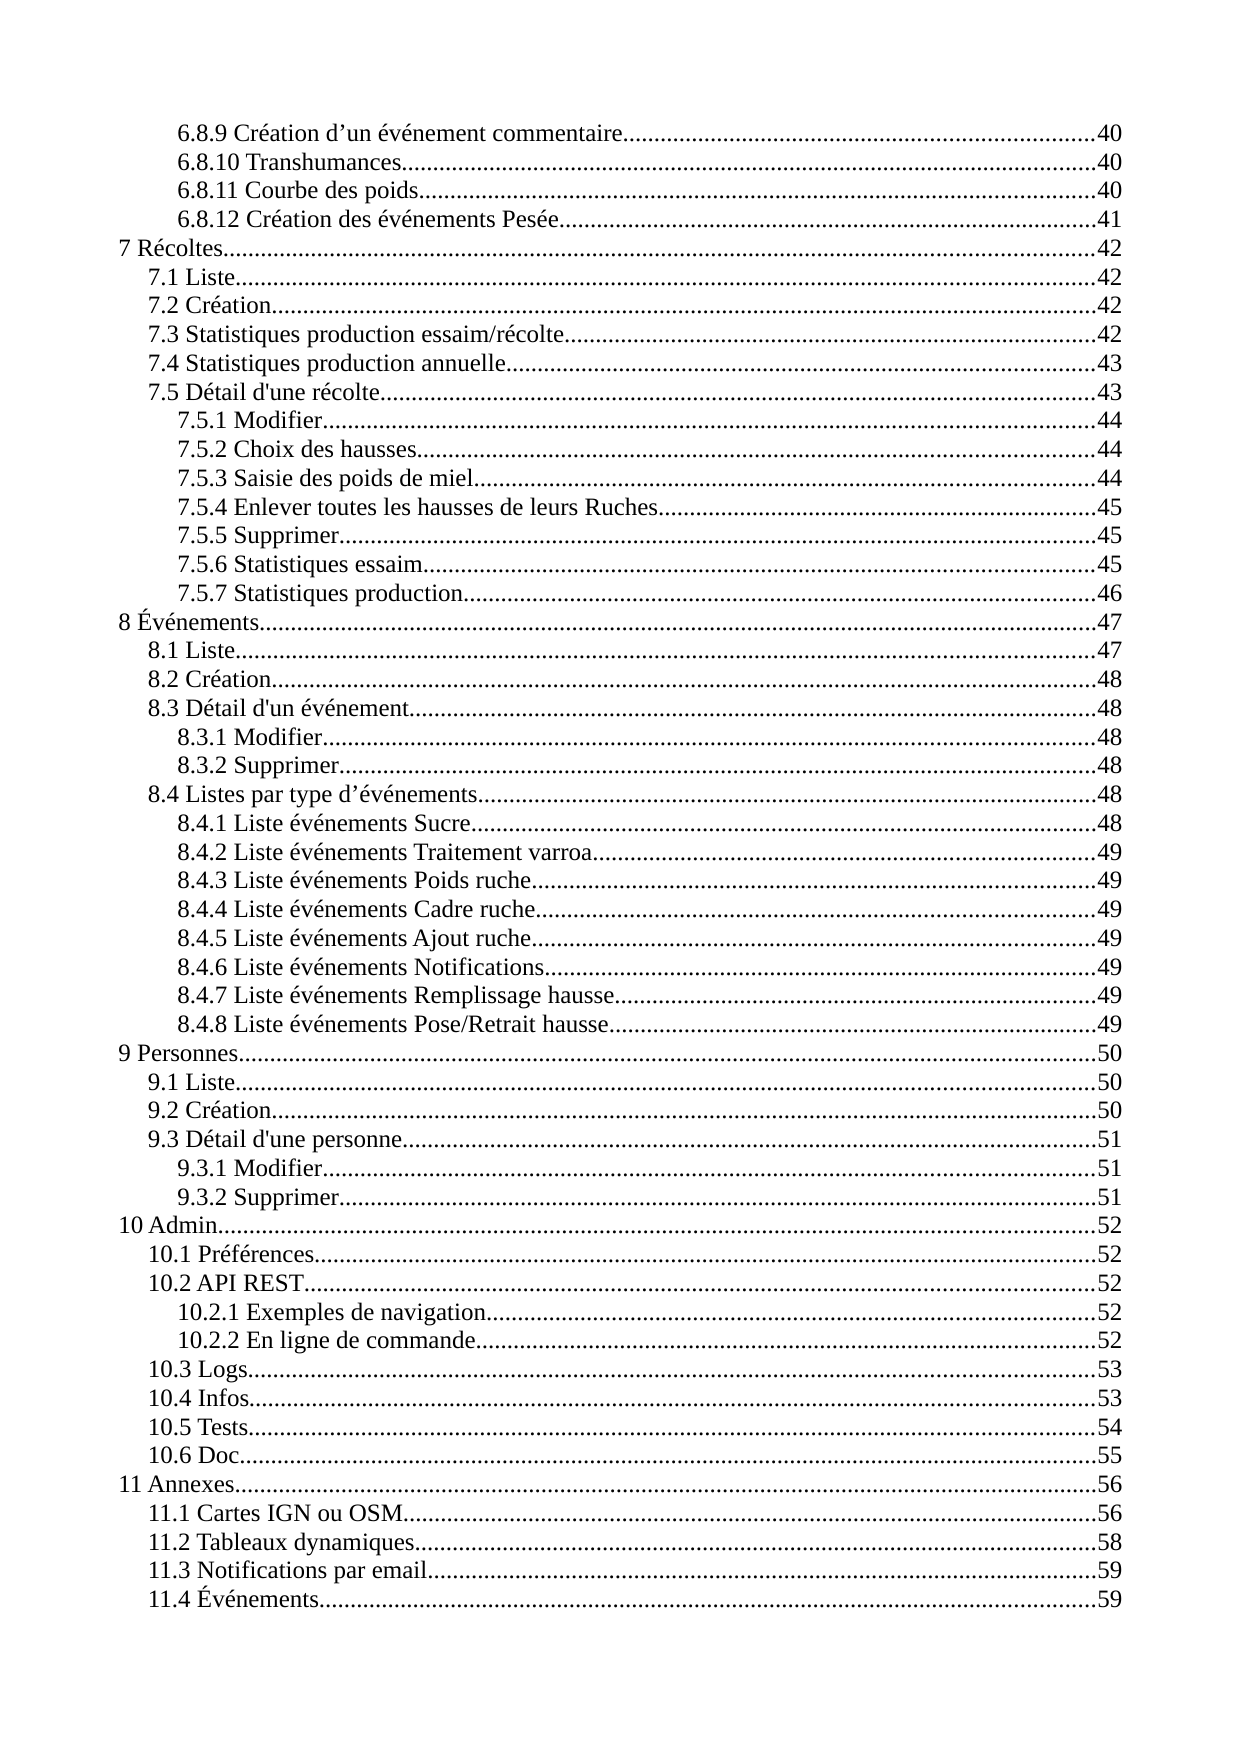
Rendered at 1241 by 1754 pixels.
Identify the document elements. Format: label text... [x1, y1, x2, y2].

text 11.2 Tableaux dynamiques 58 [148, 1527, 1122, 1556]
text 10.4 Infos 53 [148, 1383, 1122, 1412]
text 9.2 Création 50 [148, 1096, 1122, 1124]
text 7.3 Statistiques production essaim/récolte 42 [148, 319, 1122, 348]
text 10.2.2 En ligne de commande 52 [177, 1326, 1122, 1354]
text 10.3 Logs 53 [148, 1354, 1122, 1383]
text 10.5 Tests 54 [148, 1412, 1122, 1441]
text 7.2 Création 42 [148, 291, 1122, 319]
text 6.8.12 Création des événements Pesée 41 [177, 204, 1122, 233]
text 7.5 Détail d'une récolte 43 [148, 377, 1122, 406]
text 10.6 Doc 55 [148, 1441, 1122, 1469]
text 7.5.3 Saisie des poids de miel 44 [177, 463, 1122, 492]
text 8.3.1 Modifier 48 [177, 722, 1122, 751]
text 10.2 API REST 52 [148, 1268, 1122, 1297]
text 9.3.1 Modifier 51 [177, 1153, 1122, 1182]
text 8.1 Liste 47 [148, 636, 1122, 664]
text 11.3 Notifications par email 59 [148, 1556, 1122, 1584]
text 8.3.2 Supprimer 48 [177, 751, 1122, 779]
text 7.5.2 Choix des hausses 44 [177, 434, 1122, 463]
text 8.4.5 Liste événements Ajout ruche 49 [177, 923, 1122, 952]
text 11.4 Événements 59 [148, 1584, 1122, 1613]
text 7.5.5 Supprimer 45 [177, 521, 1122, 549]
text 6.8.10 Transhumances 40 [177, 147, 1122, 176]
text 10 Admin 52 [118, 1211, 1122, 1239]
text 6.8.9 Création d’un événement commentaire 40 [177, 118, 1122, 147]
text 8.4.2 Liste événements Traitement varroa 49 [177, 837, 1122, 866]
text 7 Récoltes 42 [118, 233, 1122, 262]
text 8.4.7 Liste événements Remplissage hausse 49 [177, 981, 1122, 1009]
text 8.4.8 Liste événements Pose/Retrait hausse 49 [177, 1009, 1122, 1038]
text 7.5.7 Statistiques production 46 [177, 578, 1122, 607]
text 9.3 Détail d'une personne 51 [148, 1124, 1122, 1153]
text 8.4 Listes par type d’événements 48 [148, 779, 1122, 808]
text 8 Événements 47 [118, 607, 1122, 636]
text 10.1 Préférences 52 [148, 1239, 1122, 1268]
text 9.1 Liste 50 [148, 1067, 1122, 1096]
text 8.4.3 Liste événements Poids ruche 49 [177, 866, 1122, 894]
text 11.1 Cartes IGN ou OSM 56 [148, 1498, 1122, 1527]
text 8.4.4 Liste événements Cadre ruche 49 [177, 894, 1122, 923]
text 8.4.1 Liste événements Sucre 48 [177, 808, 1122, 837]
text 6.8.11 Courbe des poids 40 [177, 176, 1122, 204]
text 7.1 Liste 42 [148, 262, 1122, 291]
text 8.2 Création 48 [148, 664, 1122, 693]
text 7.4 Statistiques production annuelle 43 [148, 348, 1122, 377]
text 11 Annexes 56 [118, 1469, 1122, 1498]
text 7.5.6 Statistiques essaim 45 [177, 549, 1122, 578]
text 8.3 Détail d'un événement 48 [148, 693, 1122, 722]
text 7.5.4 Enlever toutes les hausses de leurs Ruches 45 [177, 492, 1122, 521]
text 9 Personnes 50 [118, 1038, 1122, 1067]
text 7.5.1 Modifier 44 [177, 406, 1122, 434]
text 10.2.1 Exemples de navigation 52 [177, 1297, 1122, 1326]
text 8.4.6 Liste événements Notifications 49 [177, 952, 1122, 981]
text 9.3.2 Supprimer 51 [177, 1182, 1122, 1211]
